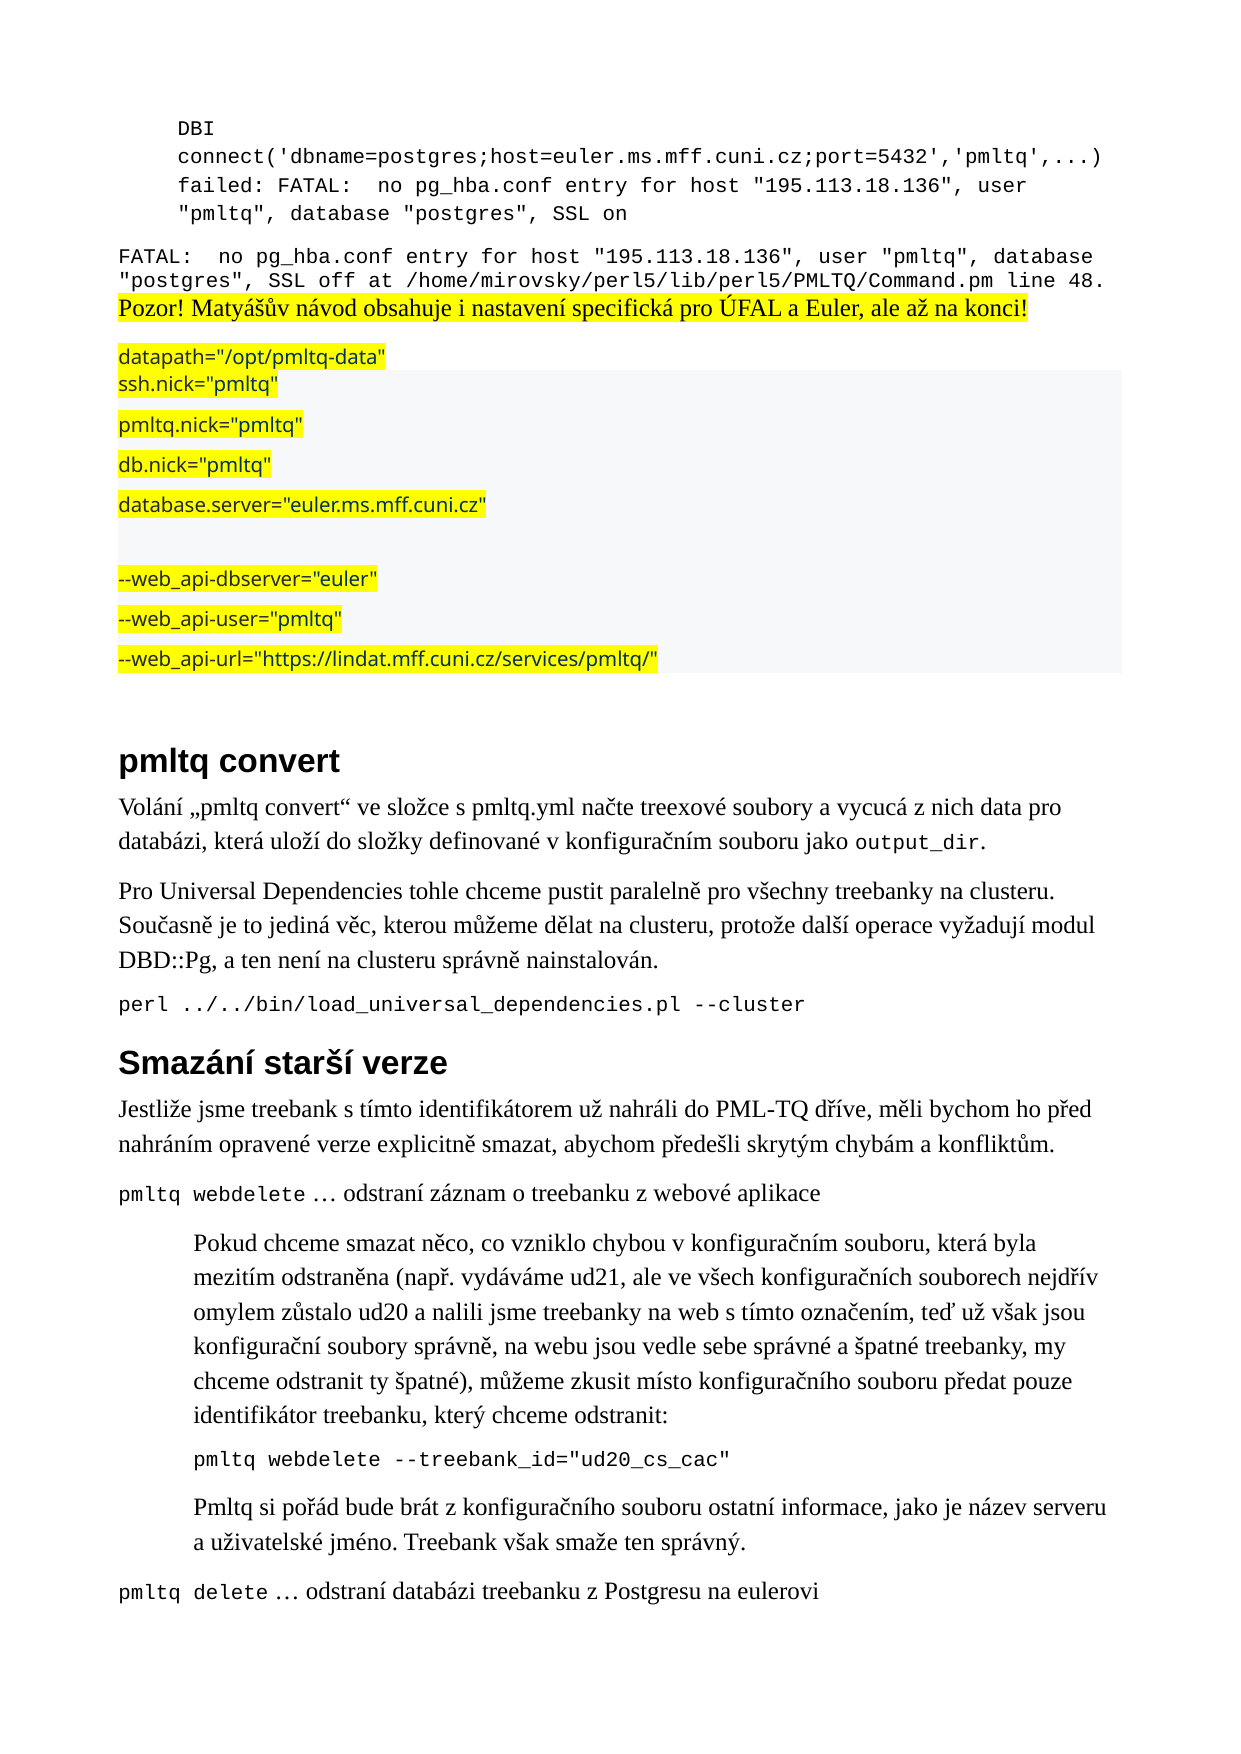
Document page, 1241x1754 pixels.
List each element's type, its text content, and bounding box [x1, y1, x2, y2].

text --web_api-user="pmltq" [118, 605, 1122, 633]
text Pmltq si pořád bude brát z konfiguračního souboru ostatní informace, jako je název serveru a uživatelské jméno. Treebank však smaže ten správný. [193, 1492, 1122, 1556]
text datapath="/opt/pmltq-data" [118, 342, 1122, 370]
subtitle Smazání starší verze [118, 1043, 1122, 1082]
text Volání „pmltq convert“ ve složce s pmltq.yml načte treexové soubory a vycucá z nich data pro databázi, která uloží do složky definované v konfiguračním souboru jako output_dir. [118, 792, 1122, 856]
text Pro Universal Dependencies tohle chceme pustit paralelně pro všechny treebanky na clusteru. Současně je to jediná věc, kterou můžeme dělat na clusteru, protože další operace vyžadují modul DBD::Pg, a ten není na clusteru správně nainstalován. [118, 876, 1122, 974]
text --web_api-url="https://lindat.mff.cuni.cz/services/pmltq/" [118, 645, 1122, 673]
text Pozor! Matyášův návod obsahuje i nastavení specifická pro ÚFAL a Euler, ale až na konci! [118, 293, 1122, 322]
subtitle pmltq convert [118, 740, 1122, 779]
text database.server="euler.ms.mff.cuni.cz" [118, 490, 1122, 518]
text ssh.nick="pmltq" [118, 370, 1122, 398]
text pmltq webdelete --treebank_id="ud20_cs_cac" [193, 1449, 1122, 1473]
text pmltq.nick="pmltq" [118, 410, 1122, 438]
text pmltq delete … odstraní databázi treebanku z Postgresu na eulerovi [118, 1576, 1122, 1605]
text Jestliže jsme treebank s tímto identifikátorem už nahráli do PML-TQ dříve, měli bychom ho před nahráním opravené verze explicitně smazat, abychom předešli skrytým chybám a konfliktům. [118, 1094, 1122, 1158]
text --web_api-dbserver="euler" [118, 565, 1122, 592]
text FATAL: no pg_hba.conf entry for host "195.113.18.136", user "pmltq", database "postgres", SSL off at /home/mirovsky/perl5/lib/perl5/PMLTQ/Command.pm line 48. [118, 246, 1122, 293]
text pmltq webdelete … odstraní záznam o treebanku z webové aplikace [118, 1178, 1122, 1207]
text perl ../../bin/load_universal_dependencies.pl --cluster [118, 994, 1122, 1018]
text db.nick="pmltq" [118, 450, 1122, 478]
text DBI connect('dbname=postgres;host=euler.ms.mff.cuni.cz;port=5432','pmltq',...) failed: FATAL: no pg_hba.conf entry for host "195.113.18.136", user "pmltq", database "postgres", SSL on [177, 118, 1122, 227]
text Pokud chceme smazat něco, co vzniklo chybou v konfiguračním souboru, která byla mezitím odstraněna (např. vydáváme ud21, ale ve všech konfiguračních souborech nejdřív omylem zůstalo ud20 a nalili jsme treebanky na web s tímto označením, teď už však jsou konfigurační soubory správně, na webu jsou vedle sebe správné a špatné treebanky, my chceme odstranit ty špatné), můžeme zkusit místo konfiguračního souboru předat pouze identifikátor treebanku, který chceme odstranit: [193, 1228, 1122, 1429]
